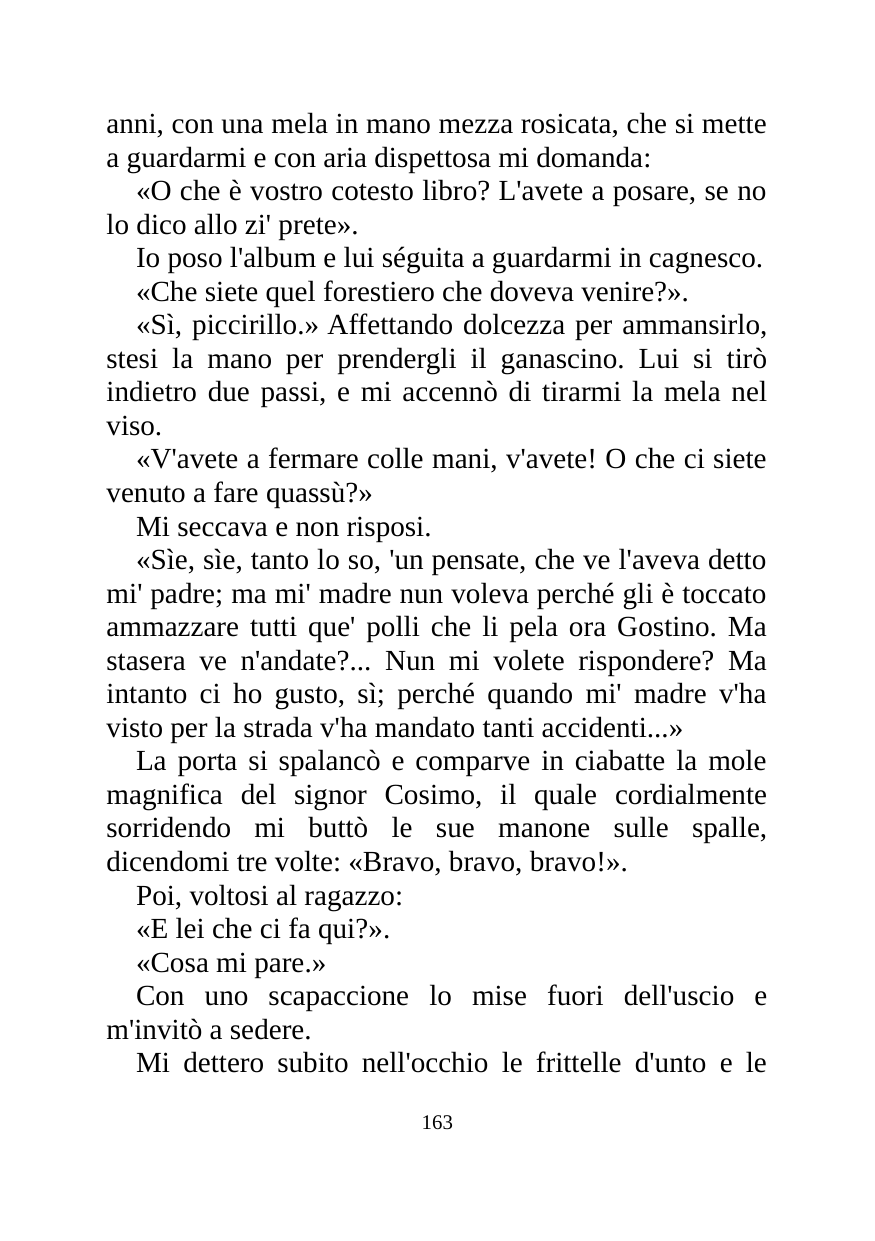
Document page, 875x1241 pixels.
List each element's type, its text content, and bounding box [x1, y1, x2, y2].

text «Cosa mi pare.» [106, 945, 768, 978]
text «O che è vostro cotesto libro? L'avete a posare, se no lo dico allo zi' prete». [106, 173, 768, 240]
text Mi seccava e non risposi. [106, 509, 768, 542]
text La porta si spalancò e comparve in ciabatte la mole magnifica del signor Cosimo, il quale cordialmente sorridendo mi buttò le sue manone sulle spalle, dicendomi tre volte: «Bravo, bravo, bravo!». [106, 743, 768, 878]
text Io poso l'album e lui séguita a guardarmi in cagnesco. [106, 240, 768, 274]
text Con uno scapaccione lo mise fuori dell'uscio e m'invitò a sedere. [106, 978, 768, 1045]
text Poi, voltosi al ragazzo: [106, 878, 768, 911]
text «Che siete quel forestiero che doveva venire?». [106, 274, 768, 307]
text Mi dettero subito nell'occhio le frittelle d'unto e le [106, 1045, 768, 1079]
text «Sì, piccirillo.» Affettando dolcezza per ammansirlo, stesi la mano per prendergli il ganascino. Lui si tirò indietro due passi, e mi accennò di tirarmi la mela nel viso. [106, 307, 768, 442]
text «Sìe, sìe, tanto lo so, 'un pensate, che ve l'aveva detto mi' padre; ma mi' madre nun voleva perché gli è toccato ammazzare tutti que' polli che li pela ora Gostino. Ma stasera ve n'andate?... Nun mi volete rispondere? Ma intanto ci ho gusto, sì; perché quando mi' madre v'ha visto per la strada v'ha mandato tanti accidenti...» [106, 542, 768, 743]
text «V'avete a fermare colle mani, v'avete! O che ci siete venuto a fare quassù?» [106, 442, 768, 509]
text «E lei che ci fa qui?». [106, 911, 768, 945]
text anni, con una mela in mano mezza rosicata, che si mette a guardarmi e con aria dispettosa mi domanda: [106, 106, 768, 173]
